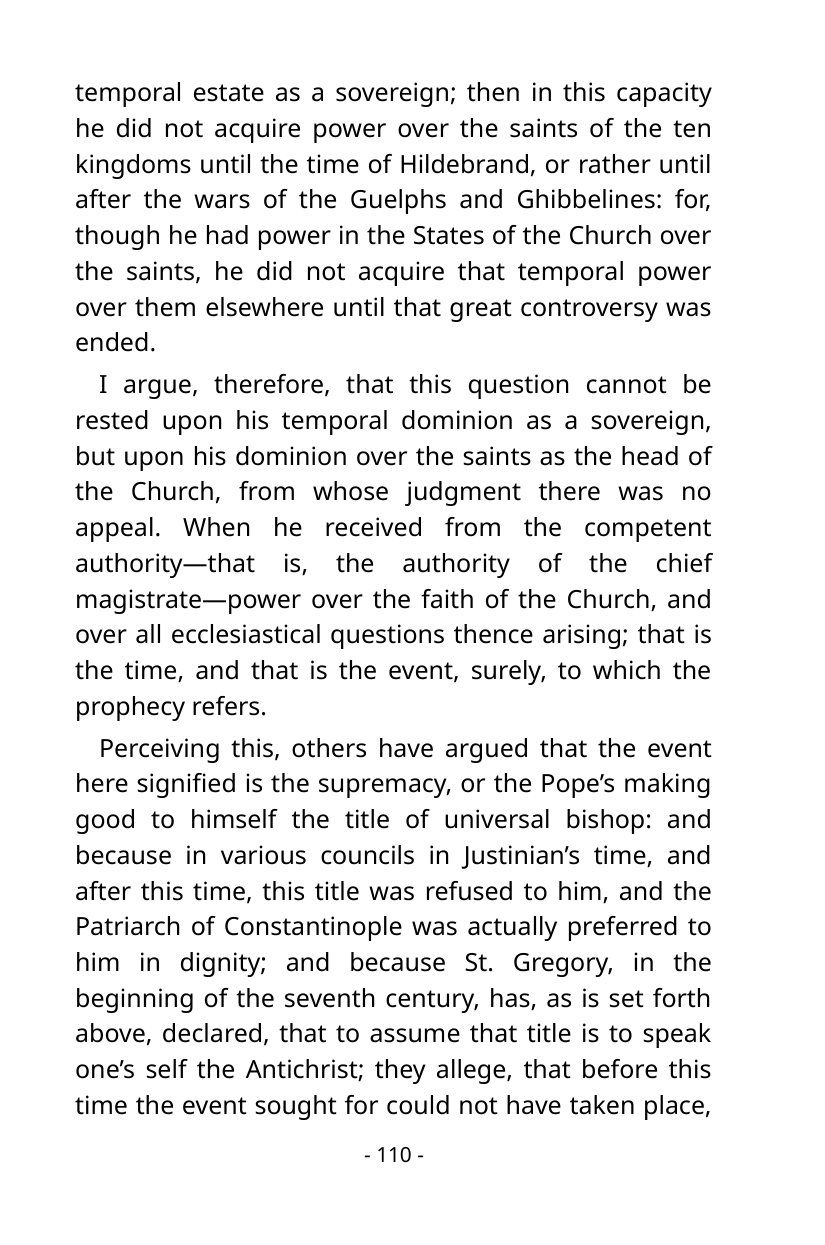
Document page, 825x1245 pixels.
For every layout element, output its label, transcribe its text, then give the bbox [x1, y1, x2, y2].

text temporal estate as a sovereign; then in this capacity he did not acquire power over the saints of the ten kingdoms until the time of Hildebrand, or rather until after the wars of the Guelphs and Ghibbelines: for, though he had power in the States of the Church over the saints, he did not acquire that temporal power over them elsewhere until that great controversy was ended. [75, 75, 712, 359]
text I argue, therefore, that this question cannot be rested upon his temporal dominion as a sovereign, but upon his dominion over the saints as the head of the Church, from whose judgment there was no appeal. When he received from the competent authority—that is, the authority of the chief magistrate—power over the faith of the Church, and over all ecclesiastical questions thence arising; that is the time, and that is the event, surely, to which the prophecy refers. [75, 367, 712, 722]
text Perceiving this, others have argued that the event here signified is the supremacy, or the Pope’s making good to himself the title of universal bishop: and because in various councils in Justinian’s time, and after this time, this title was refused to him, and the Patriarch of Constantinople was actually preferred to him in dignity; and because St. Gregory, in the beginning of the seventh century, has, as is set forth above, declared, that to assume that title is to speak one’s self the Antichrist; they allege, that before this time the event sought for could not have taken place, [75, 730, 712, 1122]
